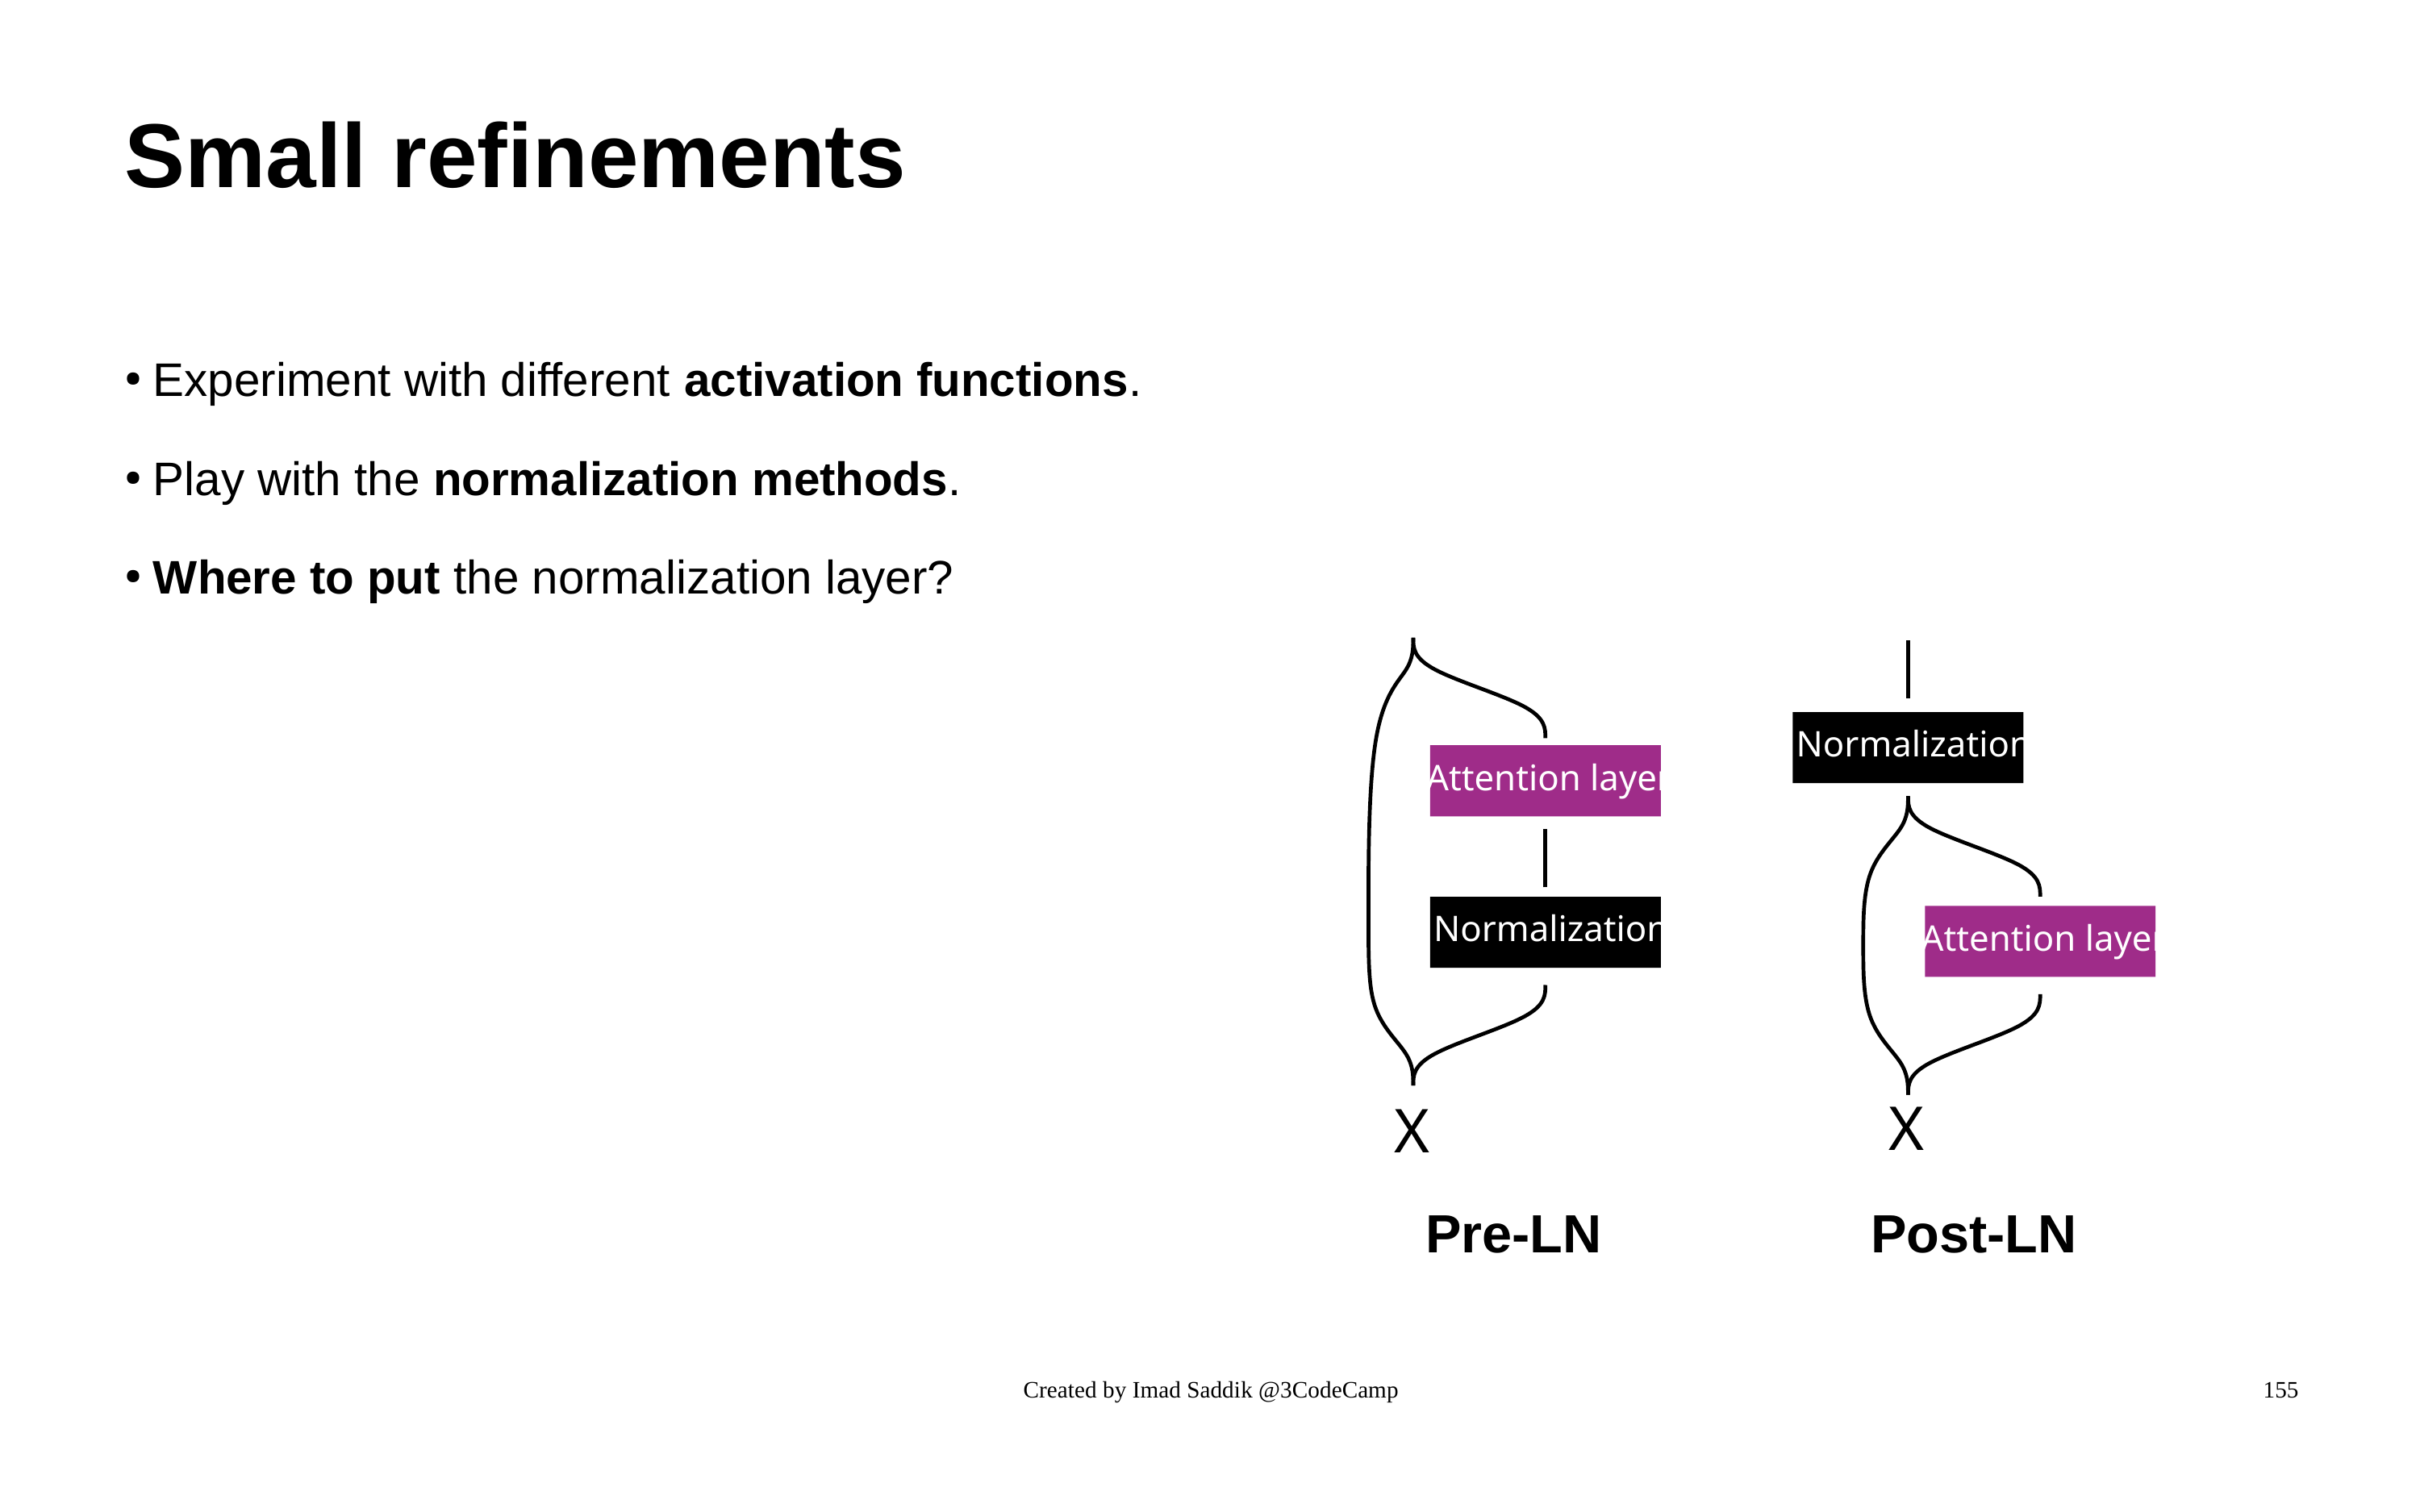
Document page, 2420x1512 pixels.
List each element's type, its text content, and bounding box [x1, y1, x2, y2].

text_box Experiment with different activation functions. Play with the normalization methods. Where to put the normalization layer? [112, 322, 1846, 610]
text_box Post-LN [1787, 1198, 2162, 1271]
picture [1190, 570, 2298, 1217]
text_box Small refinements [112, 61, 2179, 251]
text_box Pre-LN [1326, 1198, 1701, 1271]
